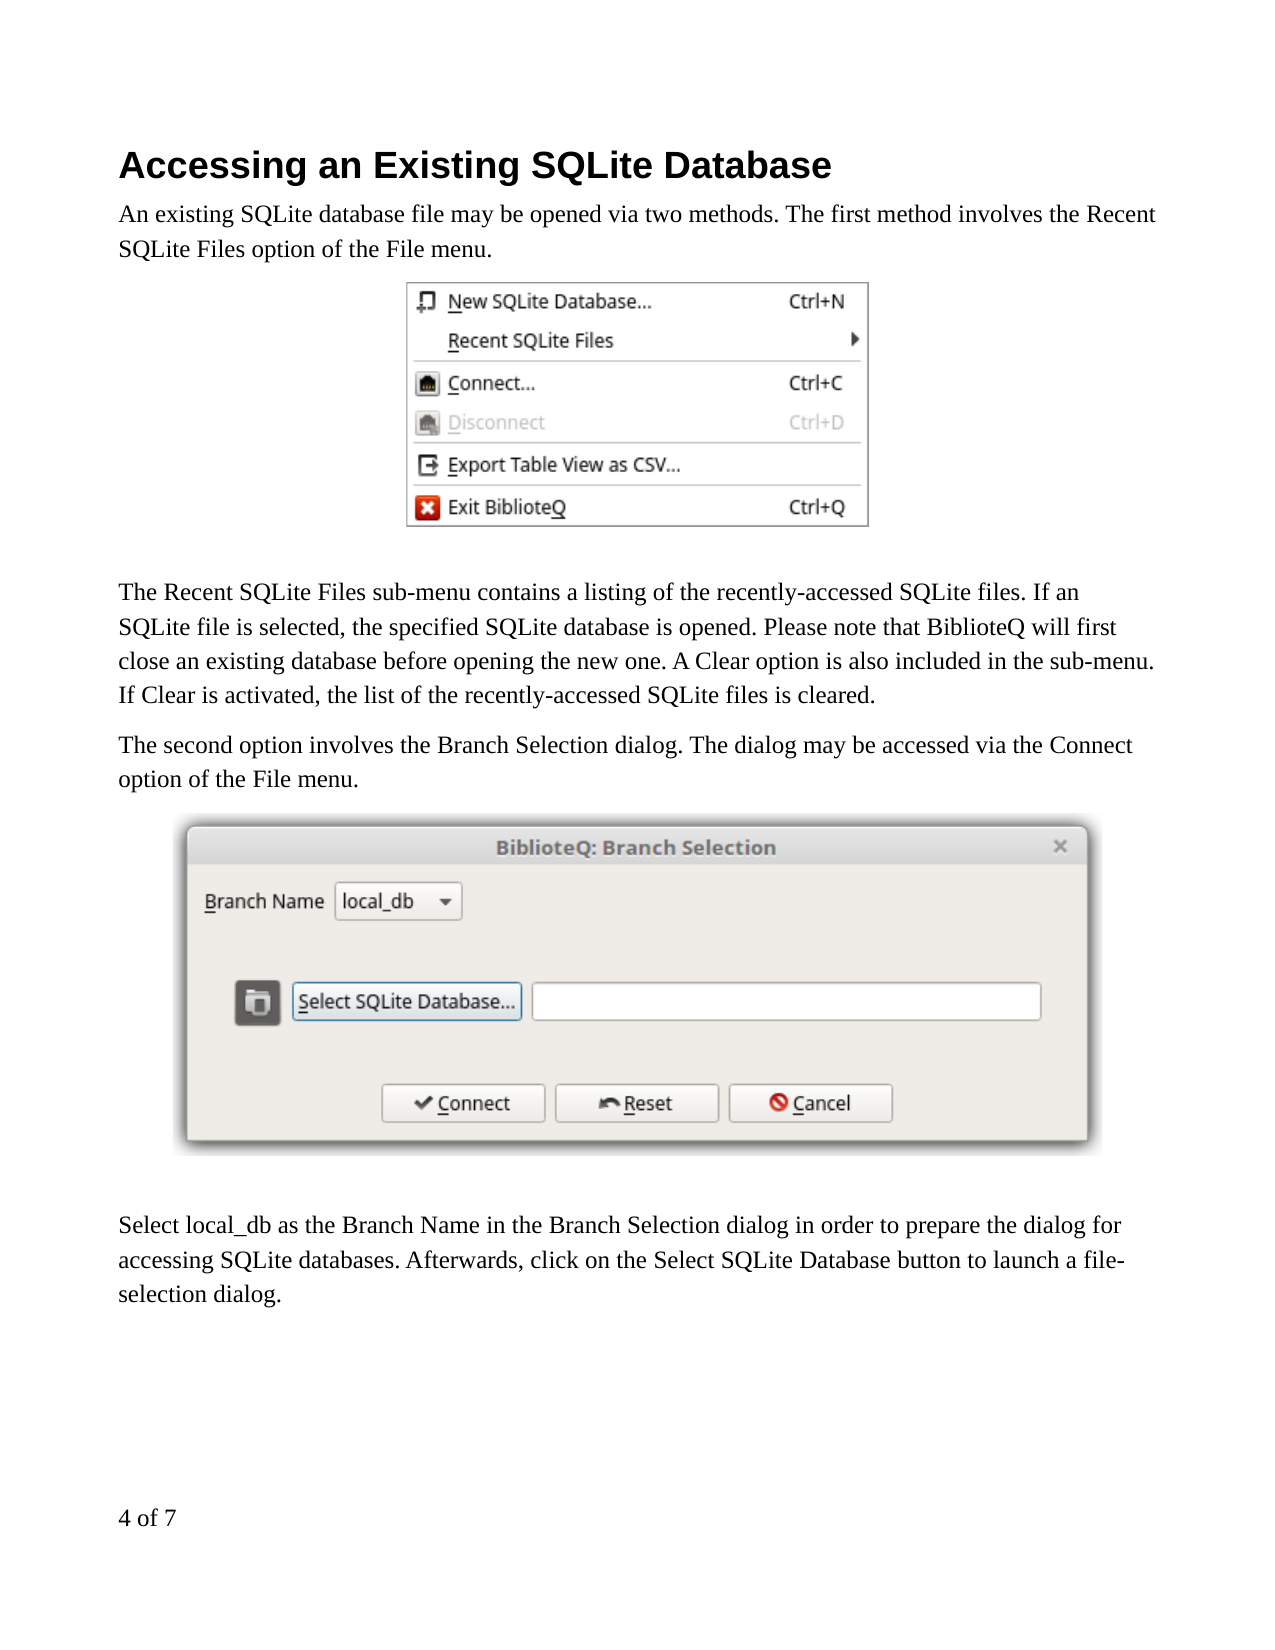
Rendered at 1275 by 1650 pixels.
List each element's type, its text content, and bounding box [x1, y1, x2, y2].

text An existing SQLite database file may be opened via two methods. The first method involves the Recent SQLite Files option of the File menu. [118, 199, 1157, 262]
subtitle Accessing an Existing SQLite Database [118, 143, 1157, 187]
text Select local_db as the Branch Name in the Branch Selection dialog in order to prepare the dialog for accessing SQLite databases. Afterwards, click on the Select SQLite Database button to launch a file-selection dialog. [118, 1210, 1157, 1308]
text The second option involves the Branch Selection dialog. The dialog may be accessed via the Connect option of the File menu. [118, 730, 1157, 793]
text The Recent SQLite Files sub-menu contains a listing of the recently-accessed SQLite files. If an SQLite file is selected, the specified SQLite database is opened. Please note that BiblioteQ will first close an existing database before opening the new one. A Clear option is also included in the sub-menu. If Clear is activated, the list of the recently-accessed SQLite files is cleared. [118, 577, 1157, 709]
picture [172, 813, 1103, 1156]
picture [406, 282, 869, 527]
